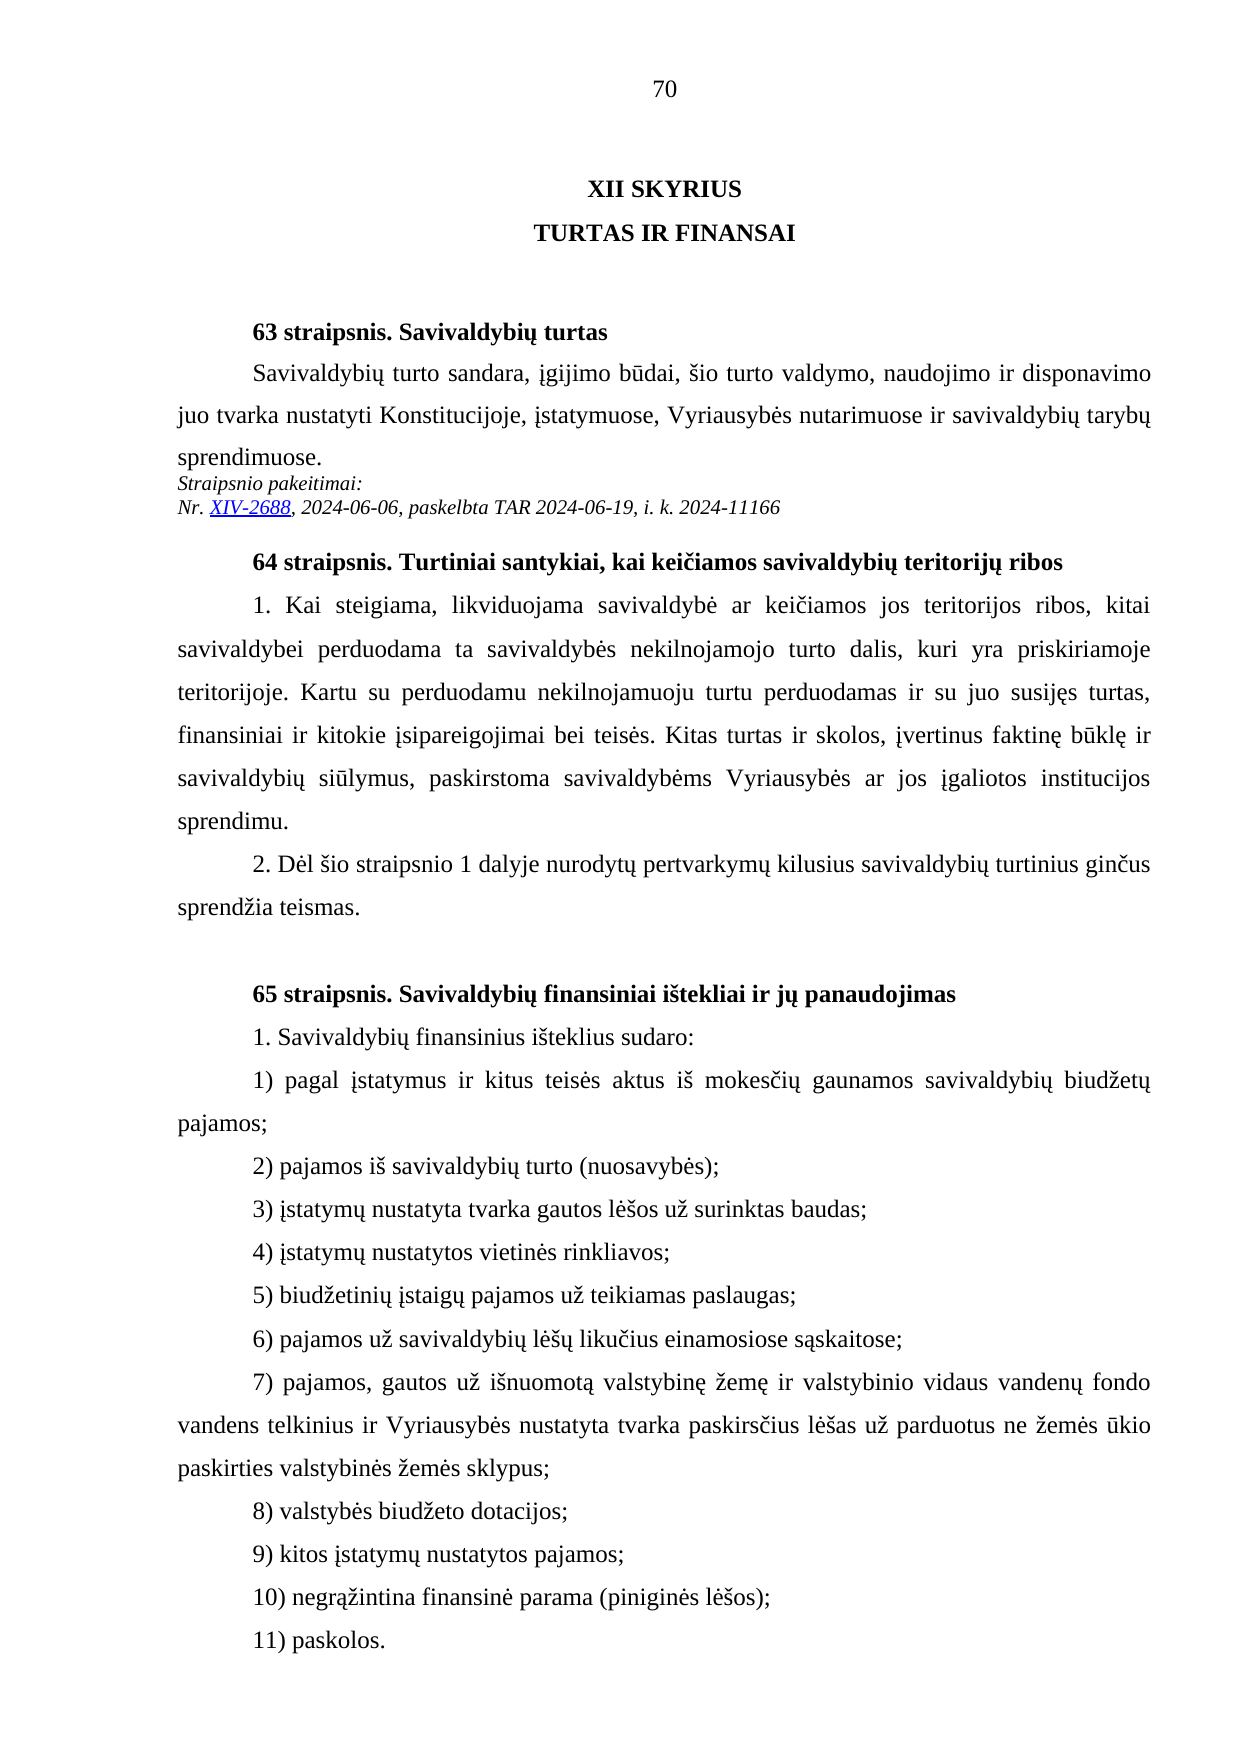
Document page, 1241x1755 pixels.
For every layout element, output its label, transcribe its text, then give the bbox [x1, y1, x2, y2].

text 65 straipsnis. Savivaldybių finansiniai ištekliai ir jų panaudojimas [177, 979, 1152, 1007]
text 2) pajamos iš savivaldybių turto (nuosavybės); [177, 1151, 1152, 1180]
text 3) įstatymų nustatyta tvarka gautos lėšos už surinktas baudas; [177, 1194, 1152, 1223]
text 10) negrąžintina finansinė parama (piniginės lėšos); [177, 1582, 1152, 1611]
text 64 straipsnis. Turtiniai santykiai, kai keičiamos savivaldybių teritorijų ribos [177, 547, 1152, 576]
text 2. Dėl šio straipsnio 1 dalyje nurodytų pertvarkymų kilusius savivaldybių turtinius ginčus sprendžia teismas. [177, 849, 1152, 921]
text 9) kitos įstatymų nustatytos pajamos; [177, 1539, 1152, 1568]
text 7) pajamos, gautos už išnuomotą valstybinę žemę ir valstybinio vidaus vandenų fondo vandens telkinius ir Vyriausybės nustatyta tvarka paskirsčius lėšas už parduotus ne žemės ūkio paskirties valstybinės žemės sklypus; [177, 1367, 1152, 1482]
text 1) pagal įstatymus ir kitus teisės aktus iš mokesčių gaunamos savivaldybių biudžetų pajamos; [177, 1065, 1152, 1137]
text 6) pajamos už savivaldybių lėšų likučius einamosiose sąskaitose; [177, 1324, 1152, 1352]
text 4) įstatymų nustatytos vietinės rinkliavos; [177, 1237, 1152, 1266]
text 11) paskolos. [177, 1626, 1152, 1654]
text TURTAS IR FINANSAI [177, 218, 1152, 246]
text XII SKYRIUS [177, 174, 1152, 203]
text 5) biudžetinių įstaigų pajamos už teikiamas paslaugas; [177, 1281, 1152, 1309]
text 1. Kai steigiama, likviduojama savivaldybė ar keičiamos jos teritorijos ribos, kitai savivaldybei perduodama ta savivaldybės nekilnojamojo turto dalis, kuri yra priskiriamoje teritorijoje. Kartu su perduodamu nekilnojamuoju turtu perduodamas ir su juo susijęs turtas, finansiniai ir kitokie įsipareigojimai bei teisės. Kitas turtas ir skolos, įvertinus faktinę būklę ir savivaldybių siūlymus, paskirstoma savivaldybėms Vyriausybės ar jos įgaliotos institucijos sprendimu. [177, 591, 1152, 835]
text 1. Savivaldybių finansinius išteklius sudaro: [177, 1022, 1152, 1051]
text Savivaldybių turto sandara, įgijimo būdai, šio turto valdymo, naudojimo ir disponavimo juo tvarka nustatyti Konstitucijoje, įstatymuose, Vyriausybės nutarimuose ir savivaldybių tarybų sprendimuose. [177, 346, 1152, 471]
text Nr. XIV-2688, 2024-06-06, paskelbta TAR 2024-06-19, i. k. 2024-11166 [177, 494, 1152, 519]
text Straipsnio pakeitimai: [177, 471, 1152, 494]
text 8) valstybės biudžeto dotacijos; [177, 1496, 1152, 1525]
text 63 straipsnis. Savivaldybių turtas [177, 304, 1152, 346]
